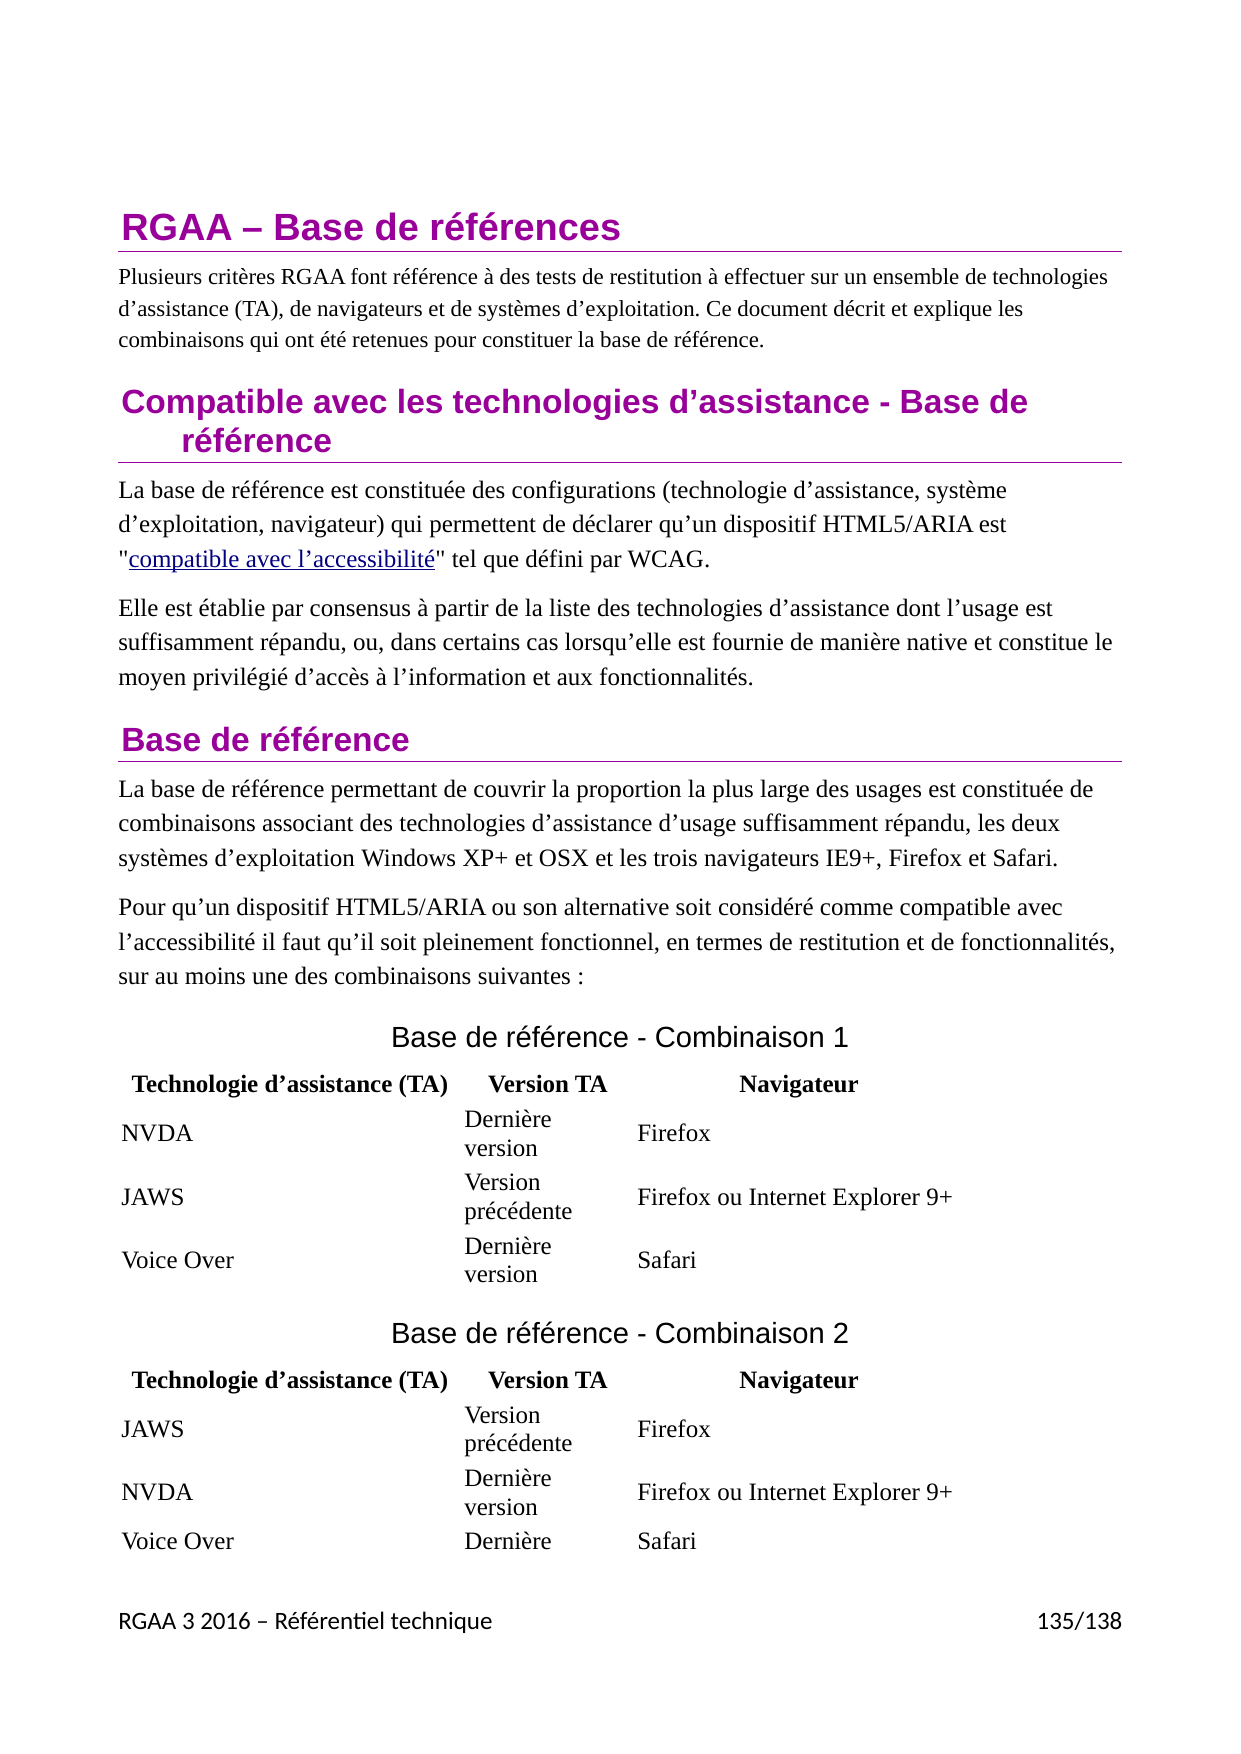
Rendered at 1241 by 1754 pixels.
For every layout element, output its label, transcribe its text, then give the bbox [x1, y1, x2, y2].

table_cell Dernière [461, 1524, 634, 1558]
table_cell Firefox ou Internet Explorer 9+ [634, 1460, 963, 1523]
table_cell Dernière version [461, 1228, 634, 1291]
table_header Navigateur [634, 1362, 963, 1397]
text La base de référence permettant de couvrir la proportion la plus large des usages est constituée de combinaisons associant des technologies d’assistance d’usage suffisamment répandu, les deux systèmes d’exploitation Windows XP+ et OSX et les trois navigateurs IE9+, Firefox et Safari. [118, 774, 1122, 872]
table_cell Voice Over [118, 1228, 461, 1291]
subtitle Base de référence - Combinaison 2 [118, 1316, 1122, 1350]
table_header Technologie d’assistance (TA) [118, 1067, 461, 1101]
table_cell Safari [634, 1524, 963, 1558]
table_cell Firefox ou Internet Explorer 9+ [634, 1165, 963, 1228]
table_cell NVDA [118, 1101, 461, 1164]
table_header Technologie d’assistance (TA) [118, 1362, 461, 1397]
table_cell Firefox [634, 1397, 963, 1460]
subtitle Base de référence [118, 717, 1122, 761]
table_cell Dernière version [461, 1101, 634, 1164]
text Pour qu’un dispositif HTML5/ARIA ou son alternative soit considéré comme compatible avec l’accessibilité il faut qu’il soit pleinement fonctionnel, en termes de restitution et de fonctionnalités, sur au moins une des combinaisons suivantes : [118, 892, 1122, 990]
table_header Version TA [461, 1362, 634, 1397]
table_cell Version précédente [461, 1397, 634, 1460]
table_cell JAWS [118, 1165, 461, 1228]
text Plusieurs critères RGAA font référence à des tests de restitution à effectuer sur un ensemble de technologies d’assistance (TA), de navigateurs et de systèmes d’exploitation. Ce document décrit et explique les combinaisons qui ont été retenues pour constituer la base de référence. [118, 263, 1122, 353]
table_header Navigateur [634, 1067, 963, 1101]
text La base de référence est constituée des configurations (technologie d’assistance, système d’exploitation, navigateur) qui permettent de déclarer qu’un dispositif HTML5/ARIA est "compatible avec l’accessibilité" tel que défini par WCAG. [118, 475, 1122, 572]
subtitle Compatible avec les technologies d’assistance - Base de référence [118, 379, 1122, 462]
table_cell Safari [634, 1228, 963, 1291]
subtitle RGAA – Base de références [118, 201, 1122, 251]
table_cell Dernière version [461, 1460, 634, 1523]
subtitle Base de référence - Combinaison 1 [118, 1021, 1122, 1054]
table_cell NVDA [118, 1460, 461, 1523]
table_cell Version précédente [461, 1165, 634, 1228]
table_cell Firefox [634, 1101, 963, 1164]
table_header Version TA [461, 1067, 634, 1101]
text Elle est établie par consensus à partir de la liste des technologies d’assistance dont l’usage est suffisamment répandu, ou, dans certains cas lorsqu’elle est fournie de manière native et constitue le moyen privilégié d’accès à l’information et aux fonctionnalités. [118, 593, 1122, 690]
table_cell Voice Over [118, 1524, 461, 1558]
table_cell JAWS [118, 1397, 461, 1460]
